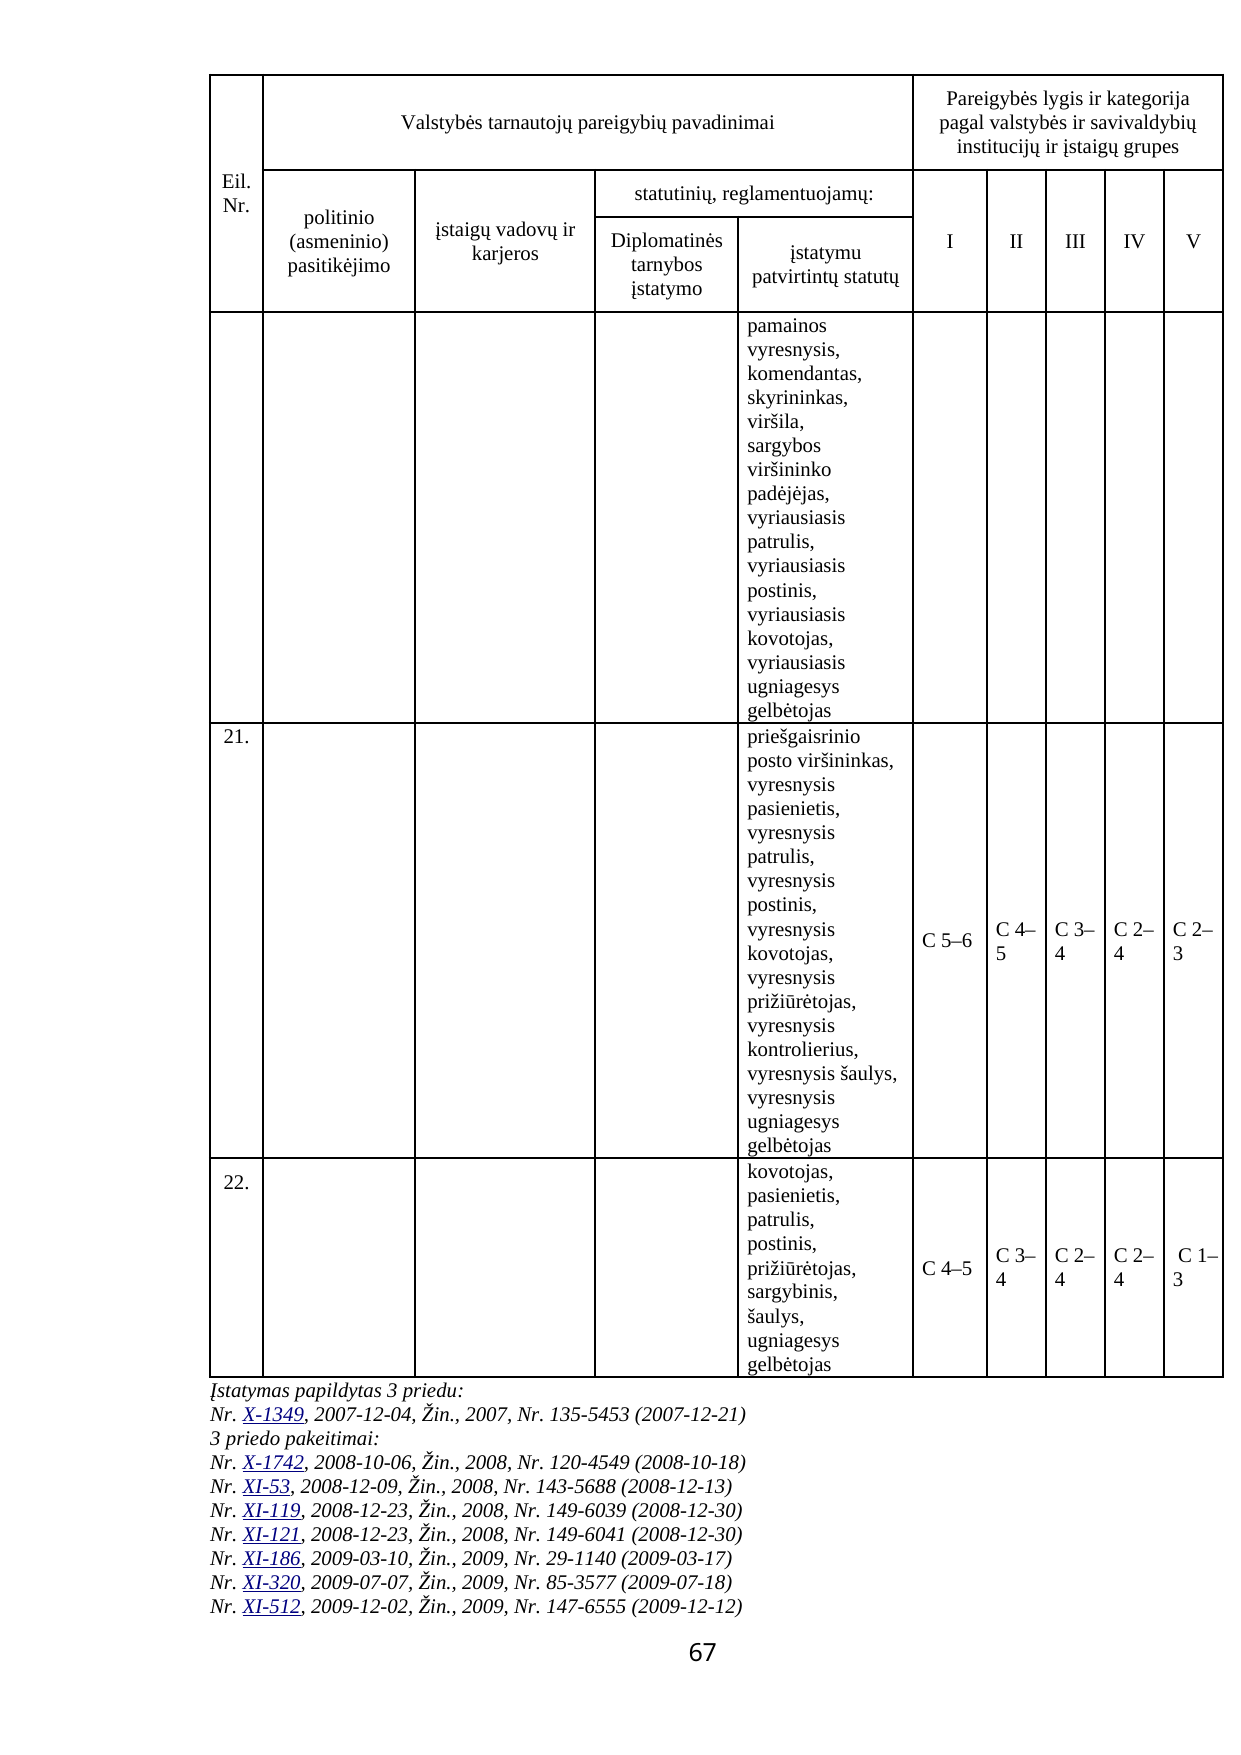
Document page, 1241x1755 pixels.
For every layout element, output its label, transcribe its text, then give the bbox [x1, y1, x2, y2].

table_cell Diplomatinės tarnybos įstatymo [596, 218, 737, 311]
table_cell C 2–3 [1165, 724, 1222, 1157]
text Nr. XI-320, 2009-07-07, Žin., 2009, Nr. 85-3577 (2009-07-18) [210, 1570, 1120, 1594]
text Nr. XI-186, 2009-03-10, Žin., 2009, Nr. 29-1140 (2009-03-17) [210, 1546, 1120, 1570]
table_cell [1165, 313, 1222, 722]
table_cell IV [1106, 171, 1163, 311]
table_cell [264, 313, 414, 722]
table_cell pamainos vyresnysis, komendantas, skyrininkas, viršila, sargybos viršininko padėjėjas, vyriausiasis patrulis, vyriausiasis postinis, vyriausiasis kovotojas, vyriausiasis ugniagesys gelbėtojas [739, 313, 912, 722]
table_cell [416, 724, 594, 1157]
table_cell C 5–6 [914, 724, 986, 1157]
table_cell [264, 1159, 414, 1376]
table_cell I [914, 171, 986, 311]
table_cell V [1165, 171, 1222, 311]
table_cell C 2–4 [1106, 724, 1163, 1157]
table_cell priešgaisrinio posto viršininkas, vyresnysis pasienietis, vyresnysis patrulis, vyresnysis postinis, vyresnysis kovotojas, vyresnysis prižiūrėtojas, vyresnysis kontrolierius, vyresnysis šaulys, vyresnysis ugniagesys gelbėtojas [739, 724, 912, 1157]
table_cell [1106, 313, 1163, 722]
table_cell C 2–4 [1047, 1159, 1104, 1376]
table_cell įstaigų vadovų ir karjeros [416, 171, 594, 311]
table_cell [416, 313, 594, 722]
table_cell politinio (asmeninio) pasitikėjimo [264, 171, 414, 311]
table_cell [596, 1159, 737, 1376]
text Nr. XI-53, 2008-12-09, Žin., 2008, Nr. 143-5688 (2008-12-13) [210, 1474, 1120, 1498]
table_cell [416, 1159, 594, 1376]
table_cell [914, 313, 986, 722]
text Nr. X-1742, 2008-10-06, Žin., 2008, Nr. 120-4549 (2008-10-18) [210, 1450, 1120, 1474]
text Nr. XI-121, 2008-12-23, Žin., 2008, Nr. 149-6041 (2008-12-30) [210, 1522, 1120, 1546]
table_cell C 1–3 [1165, 1159, 1222, 1376]
text Nr. X-1349, 2007-12-04, Žin., 2007, Nr. 135-5453 (2007-12-21) [210, 1402, 1120, 1426]
text Nr. XI-512, 2009-12-02, Žin., 2009, Nr. 147-6555 (2009-12-12) [210, 1594, 1120, 1618]
table_cell C 3–4 [988, 1159, 1045, 1376]
text Įstatymas papildytas 3 priedu: [210, 1378, 1126, 1402]
table_cell įstatymu patvirtintų statutų [739, 218, 912, 311]
table_cell [1047, 313, 1104, 722]
table_cell II [988, 171, 1045, 311]
table_cell [988, 313, 1045, 722]
table_header Eil. Nr. [211, 76, 262, 311]
table_cell C 4–5 [914, 1159, 986, 1376]
table_cell kovotojas, pasienietis, patrulis, postinis, prižiūrėtojas, sargybinis, šaulys, ugniagesys gelbėtojas [739, 1159, 912, 1376]
table_cell [264, 724, 414, 1157]
table_cell [211, 313, 262, 722]
table_cell C 3–4 [1047, 724, 1104, 1157]
table_cell III [1047, 171, 1104, 311]
table_cell [596, 313, 737, 722]
table_cell C 4–5 [988, 724, 1045, 1157]
table_cell 21. [211, 724, 262, 1157]
table_cell 22. [211, 1159, 262, 1376]
text Nr. XI-119, 2008-12-23, Žin., 2008, Nr. 149-6039 (2008-12-30) [210, 1498, 1120, 1522]
table_cell C 2–4 [1106, 1159, 1163, 1376]
table_cell statutinių, reglamentuojamų: [596, 171, 912, 216]
table_header Pareigybės lygis ir kategorija pagal valstybės ir savivaldybių institucijų ir įstaigų grupes [914, 76, 1222, 169]
text 3 priedo pakeitimai: [210, 1426, 1126, 1450]
table_cell [596, 724, 737, 1157]
table_header Valstybės tarnautojų pareigybių pavadinimai [264, 76, 912, 169]
